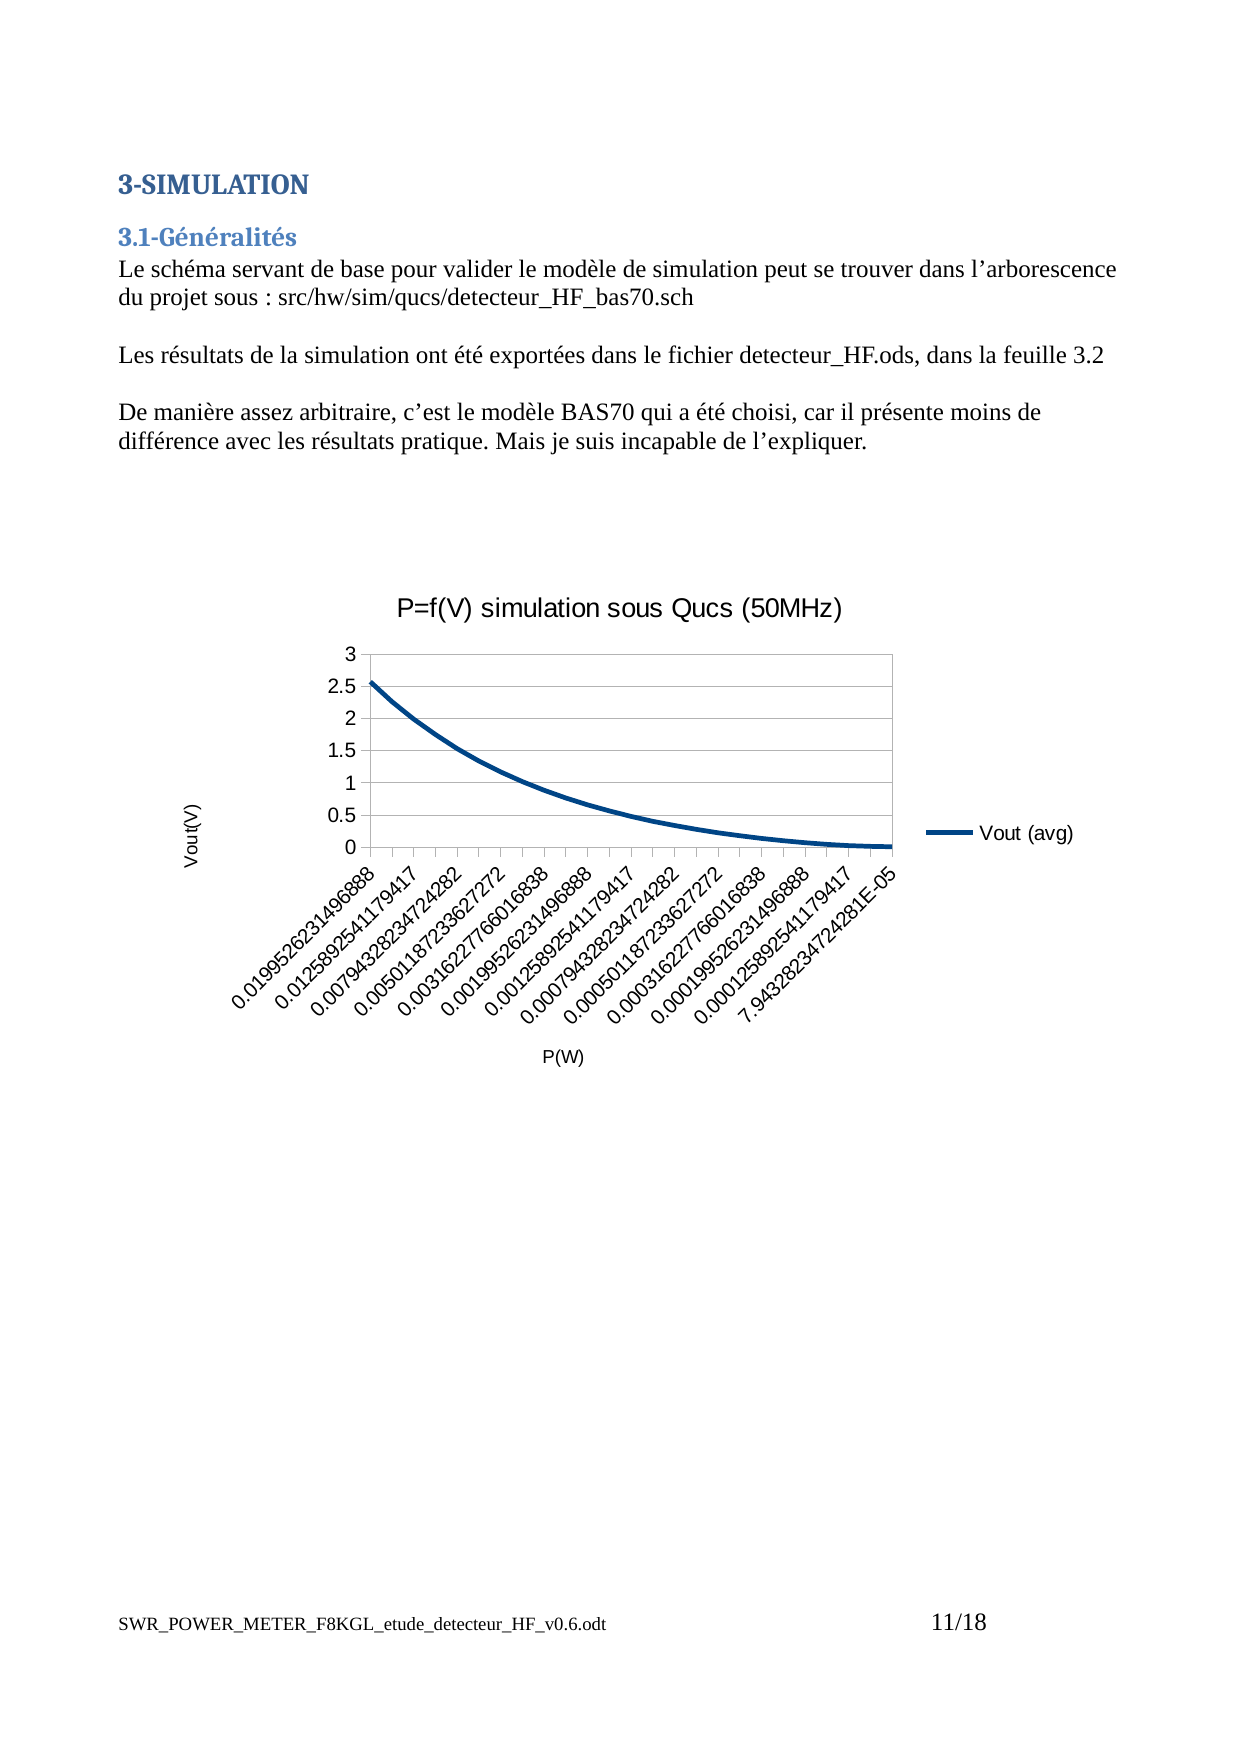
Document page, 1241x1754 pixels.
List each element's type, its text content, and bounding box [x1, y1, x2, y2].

text De manière assez arbitraire, c’est le modèle BAS70 qui a été choisi, car il présente moins de différence avec les résultats pratique. Mais je suis incapable de l’expliquer. [118, 397, 1122, 455]
text Les résultats de la simulation ont été exportées dans le fichier detecteur_HF.ods, dans la feuille 3.2 [118, 340, 1122, 369]
subtitle 3-SIMULATION [118, 168, 1122, 202]
text Le schéma servant de base pour valider le modèle de simulation peut se trouver dans l’arborescence du projet sous : src/hw/sim/qucs/detecteur_HF_bas70.sch [118, 254, 1122, 311]
subtitle 3.1-Généralités [118, 222, 1122, 254]
